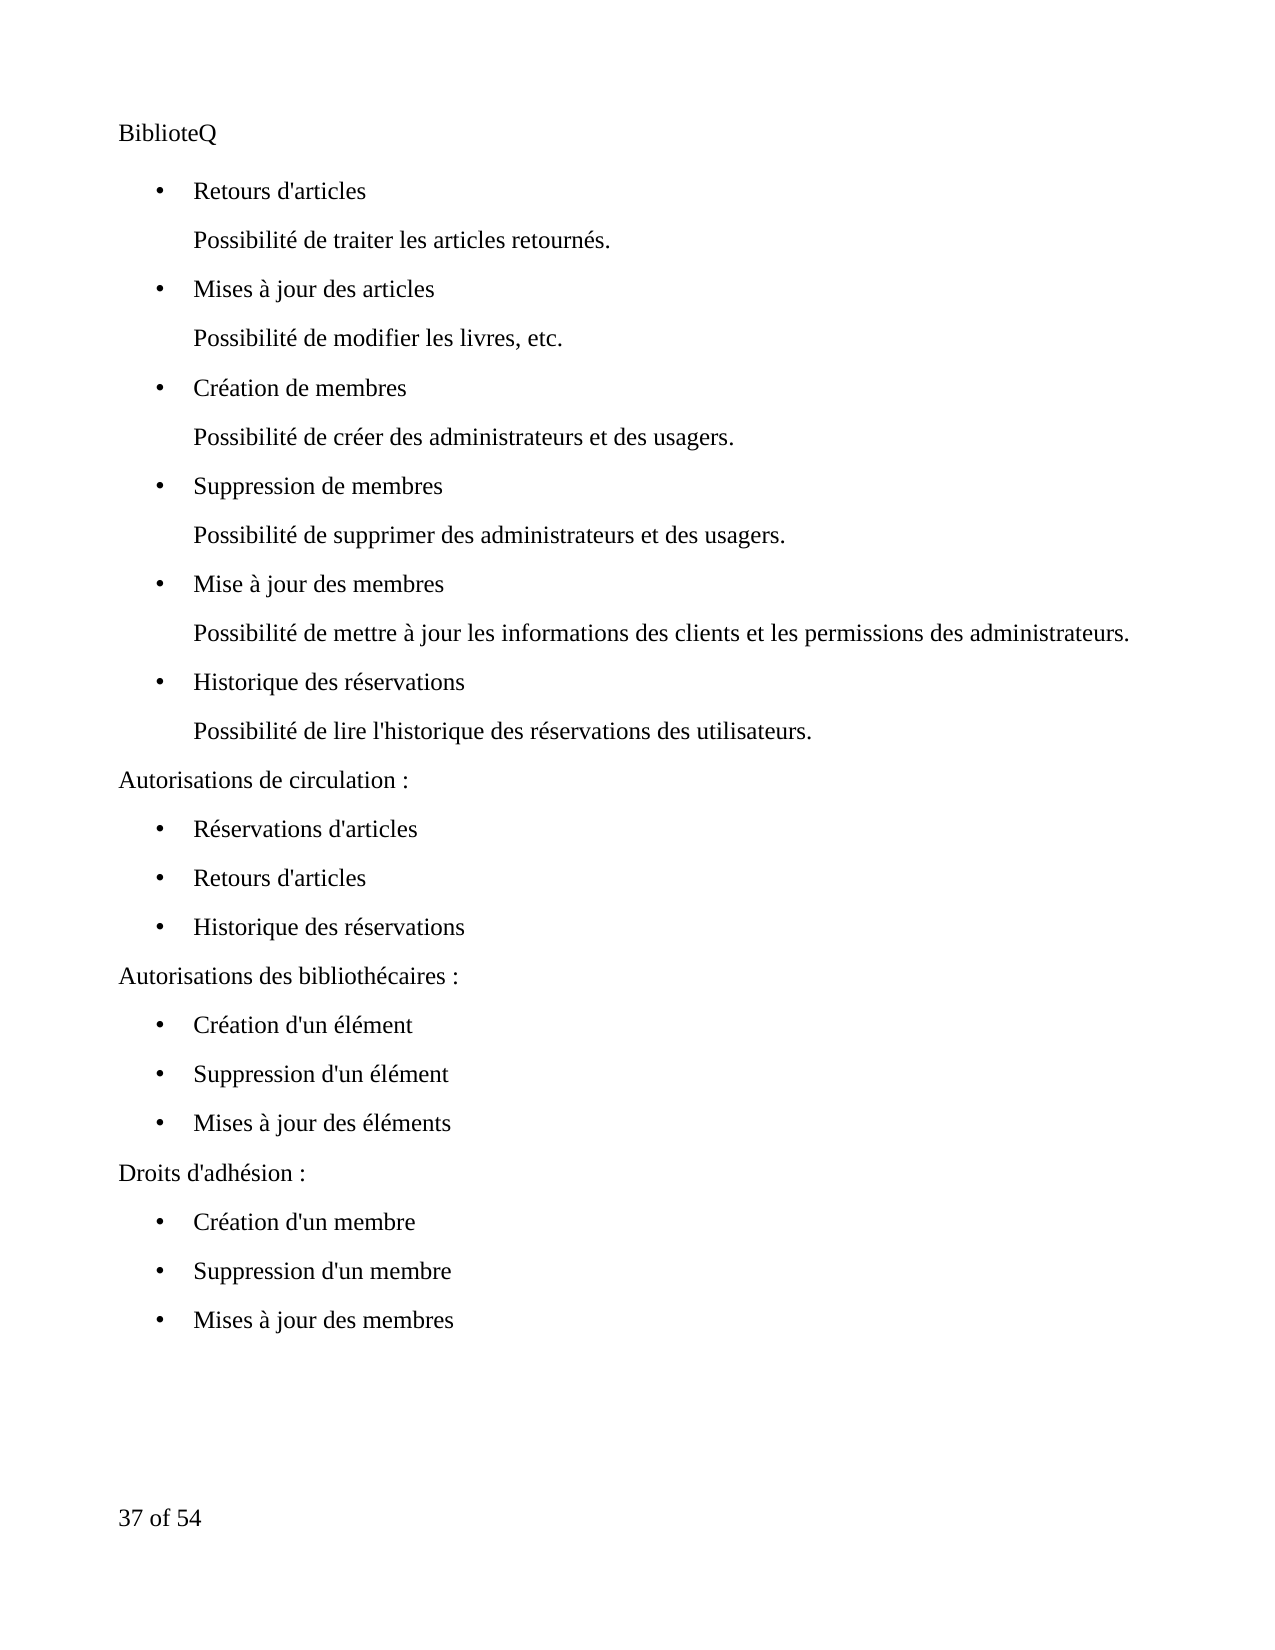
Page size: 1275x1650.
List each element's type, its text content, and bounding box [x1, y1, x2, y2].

list Création d'un élément [156, 1010, 1157, 1039]
text Droits d'adhésion : [118, 1158, 1157, 1186]
list Possibilité de modifier les livres, etc. [156, 323, 1157, 352]
list Mise à jour des membres [156, 569, 1157, 598]
list Possibilité de traiter les articles retournés. [156, 225, 1157, 254]
list Création d'un membre [156, 1207, 1157, 1235]
list Mises à jour des membres [156, 1305, 1157, 1333]
text Autorisations des bibliothécaires : [118, 961, 1157, 990]
list Historique des réservations [156, 912, 1157, 941]
list Mises à jour des éléments [156, 1108, 1157, 1137]
list Mises à jour des articles [156, 274, 1157, 303]
list Possibilité de lire l'historique des réservations des utilisateurs. [156, 716, 1157, 745]
list Possibilité de supprimer des administrateurs et des usagers. [156, 520, 1157, 548]
list Réservations d'articles [156, 814, 1157, 843]
list Création de membres [156, 373, 1157, 401]
list Suppression d'un élément [156, 1059, 1157, 1088]
list Retours d'articles [156, 176, 1157, 205]
list Suppression de membres [156, 471, 1157, 499]
list Suppression d'un membre [156, 1256, 1157, 1284]
list Possibilité de créer des administrateurs et des usagers. [156, 422, 1157, 450]
list Retours d'articles [156, 863, 1157, 892]
list Possibilité de mettre à jour les informations des clients et les permissions des administrateurs. [156, 618, 1157, 647]
text Autorisations de circulation : [118, 765, 1157, 794]
list Historique des réservations [156, 667, 1157, 696]
